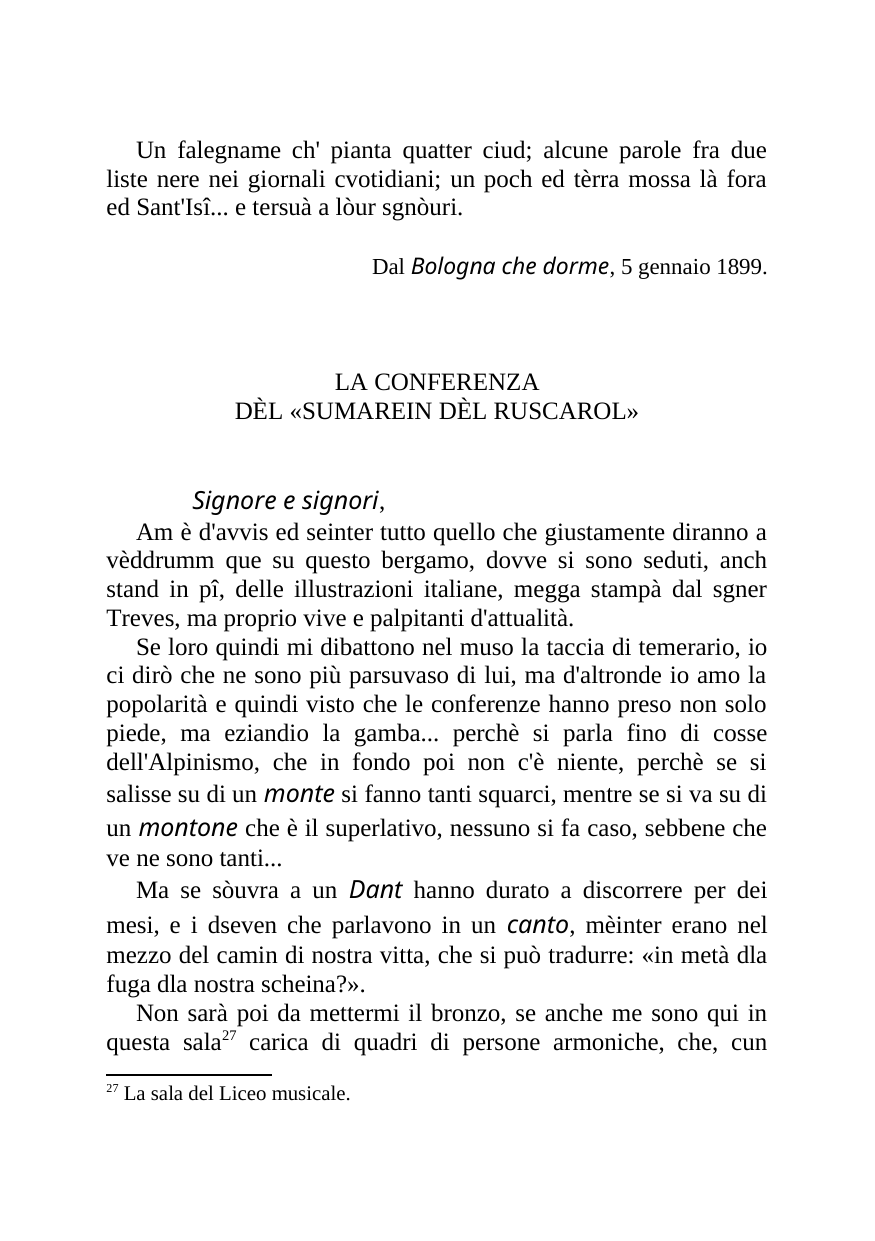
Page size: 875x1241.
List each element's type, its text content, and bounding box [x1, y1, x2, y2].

text La sala del Liceo musicale. [106, 1081, 768, 1105]
text Se loro quindi mi dibattono nel muso la taccia di temerario, io ci dirò che ne sono più parsuvaso di lui, ma d'altronde io amo la popolarità e quindi visto che le conferenze hanno preso non solo piede, ma eziandio la gamba... perchè si parla fino di cosse dell'Alpinismo, che in fondo poi non c'è niente, perchè se si salisse su di un monte si fanno tanti squarci, mentre se si va su di un montone che è il superlativo, nessuno si fa caso, sebbene che ve ne sono tanti... [106, 632, 768, 872]
text DÈL «SUMAREIN DÈL RUSCAROL» [106, 396, 768, 425]
text Ma se sòuvra a un Dant hanno durato a discorrere per dei mesi, e i dseven che parlavono in un canto, mèinter erano nel mezzo del camin di nostra vitta, che si può tradurre: «in metà dla fuga dla nostra scheina?». [106, 872, 768, 998]
text Signore e signori, [162, 482, 768, 517]
text Un falegname ch' pianta quatter ciud; alcune parole fra due liste nere nei giornali cvotidiani; un poch ed tèrra mossa là fora ed Sant'Isî... e tersuà a lòur sgnòuri. [106, 135, 768, 221]
text LA CONFERENZA [106, 367, 768, 396]
text Am è d'avvis ed seinter tutto quello che giustamente diranno a vèddrumm que su questo bergamo, dovve si sono seduti, anch stand in pî, delle illustrazioni italiane, megga stampà dal sgner Treves, ma proprio vive e palpitanti d'attualità. [106, 517, 768, 632]
text Non sarà poi da mettermi il bronzo, se anche me sono qui in questa sala carica di quadri di persone armoniche, che, cun [106, 998, 768, 1055]
text Dal Bologna che dorme, 5 gennaio 1899. [106, 250, 768, 281]
